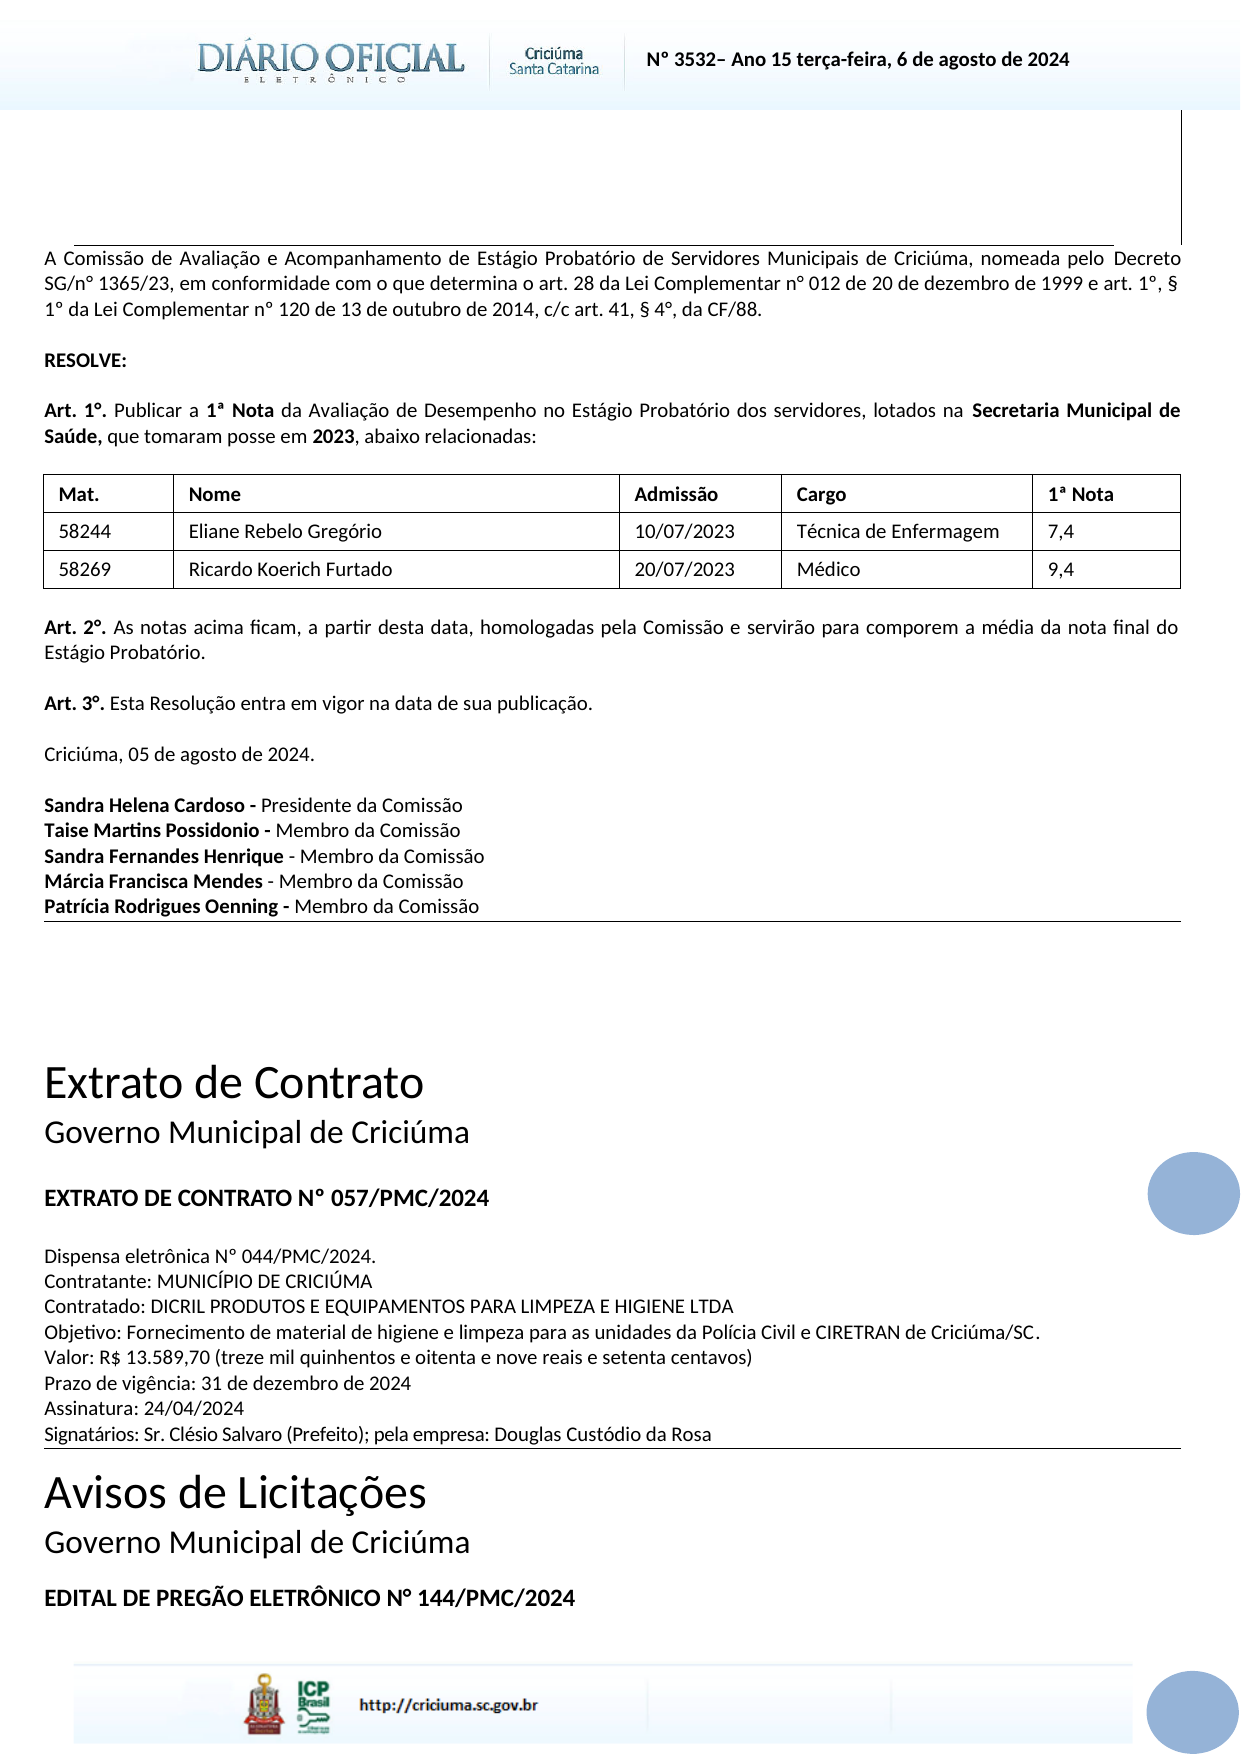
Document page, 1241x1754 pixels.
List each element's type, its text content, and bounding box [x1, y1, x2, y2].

table_header Nome [174, 475, 619, 512]
table_cell 58269 [44, 551, 173, 588]
table_cell 10/07/2023 [620, 513, 781, 550]
text Governo Municipal de Criciúma [44, 1521, 1181, 1561]
text Dispensa eletrônica Nº 044/PMC/2024. [44, 1243, 1181, 1268]
text Extrato de Contrato [44, 1052, 1181, 1111]
table_cell Eliane Rebelo Gregório [174, 513, 619, 550]
text Sandra Helena Cardoso - Presidente da Comissão [44, 792, 1181, 817]
text Avisos de Licitações [44, 1462, 1181, 1521]
text Sandra Fernandes Henrique - Membro da Comissão [44, 843, 1181, 868]
table_cell Médico [782, 551, 1032, 588]
text Contratante: MUNICÍPIO DE CRICIÚMA [44, 1268, 1181, 1294]
text Patrícia Rodrigues Oenning - Membro da Comissão [44, 894, 1181, 921]
table_cell Técnica de Enfermagem [782, 513, 1032, 550]
table_cell Ricardo Koerich Furtado [174, 551, 619, 588]
text Assinatura: 24/04/2024 Signatários: Sr. Clésio Salvaro (Prefeito); pela empresa: Douglas Custódio da Rosa [44, 1395, 1181, 1448]
text Contratado: DICRIL PRODUTOS E EQUIPAMENTOS PARA LIMPEZA E HIGIENE LTDA [44, 1294, 1181, 1319]
table_cell 9,4 [1033, 551, 1180, 588]
table_header Mat. [44, 475, 173, 512]
text EXTRATO DE CONTRATO Nº 057/PMC/2024 [44, 1182, 1152, 1212]
table_cell 20/07/2023 [620, 551, 781, 588]
text Valor: R$ 13.589,70 (treze mil quinhentos e oitenta e nove reais e setenta centavos) [44, 1344, 1181, 1370]
text Art. 2°. As notas acima ficam, a partir desta data, homologadas pela Comissão e servirão para comporem a média da nota final do Estágio Probatório. [44, 614, 1181, 665]
text Márcia Francisca Mendes - Membro da Comissão [44, 868, 1181, 894]
text A Comissão de Avaliação e Acompanhamento de Estágio Probatório de Servidores Municipais de Criciúma, nomeada pelo Decreto SG/n° 1365/23, em conformidade com o que determina o art. 28 da Lei Complementar n° 012 de 20 de dezembro de 1999 e art. 1º, § 1º da Lei Complementar nº 120 de 13 de outubro de 2014, c/c art. 41, § 4°, da CF/88. [44, 245, 1181, 321]
table_cell 58244 [44, 513, 173, 550]
text Governo Municipal de Criciúma [44, 1111, 1181, 1151]
table_header Cargo [782, 475, 1032, 512]
text Art. 1°. Publicar a 1ª Nota da Avaliação de Desempenho no Estágio Probatório dos servidores, lotados na Secretaria Municipal de Saúde, que tomaram posse em 2023, abaixo relacionadas: [44, 398, 1181, 448]
table_cell 7,4 [1033, 513, 1180, 550]
text RESOLVE: [44, 347, 1181, 372]
text Criciúma, 05 de agosto de 2024. [44, 741, 1181, 767]
text Objetivo: Fornecimento de material de higiene e limpeza para as unidades da Polícia Civil e CIRETRAN de Criciúma/SC. [44, 1319, 1181, 1344]
text EDITAL DE PREGÃO ELETRÔNICO N° 144/PMC/2024 [44, 1582, 1181, 1612]
text Art. 3°. Esta Resolução entra em vigor na data de sua publicação. [44, 690, 1181, 716]
text Prazo de vigência: 31 de dezembro de 2024 [44, 1370, 1181, 1395]
table_header Admissão [620, 475, 781, 512]
table_header 1ª Nota [1033, 475, 1180, 512]
text Taise Martins Possidonio - Membro da Comissão [44, 817, 1181, 843]
